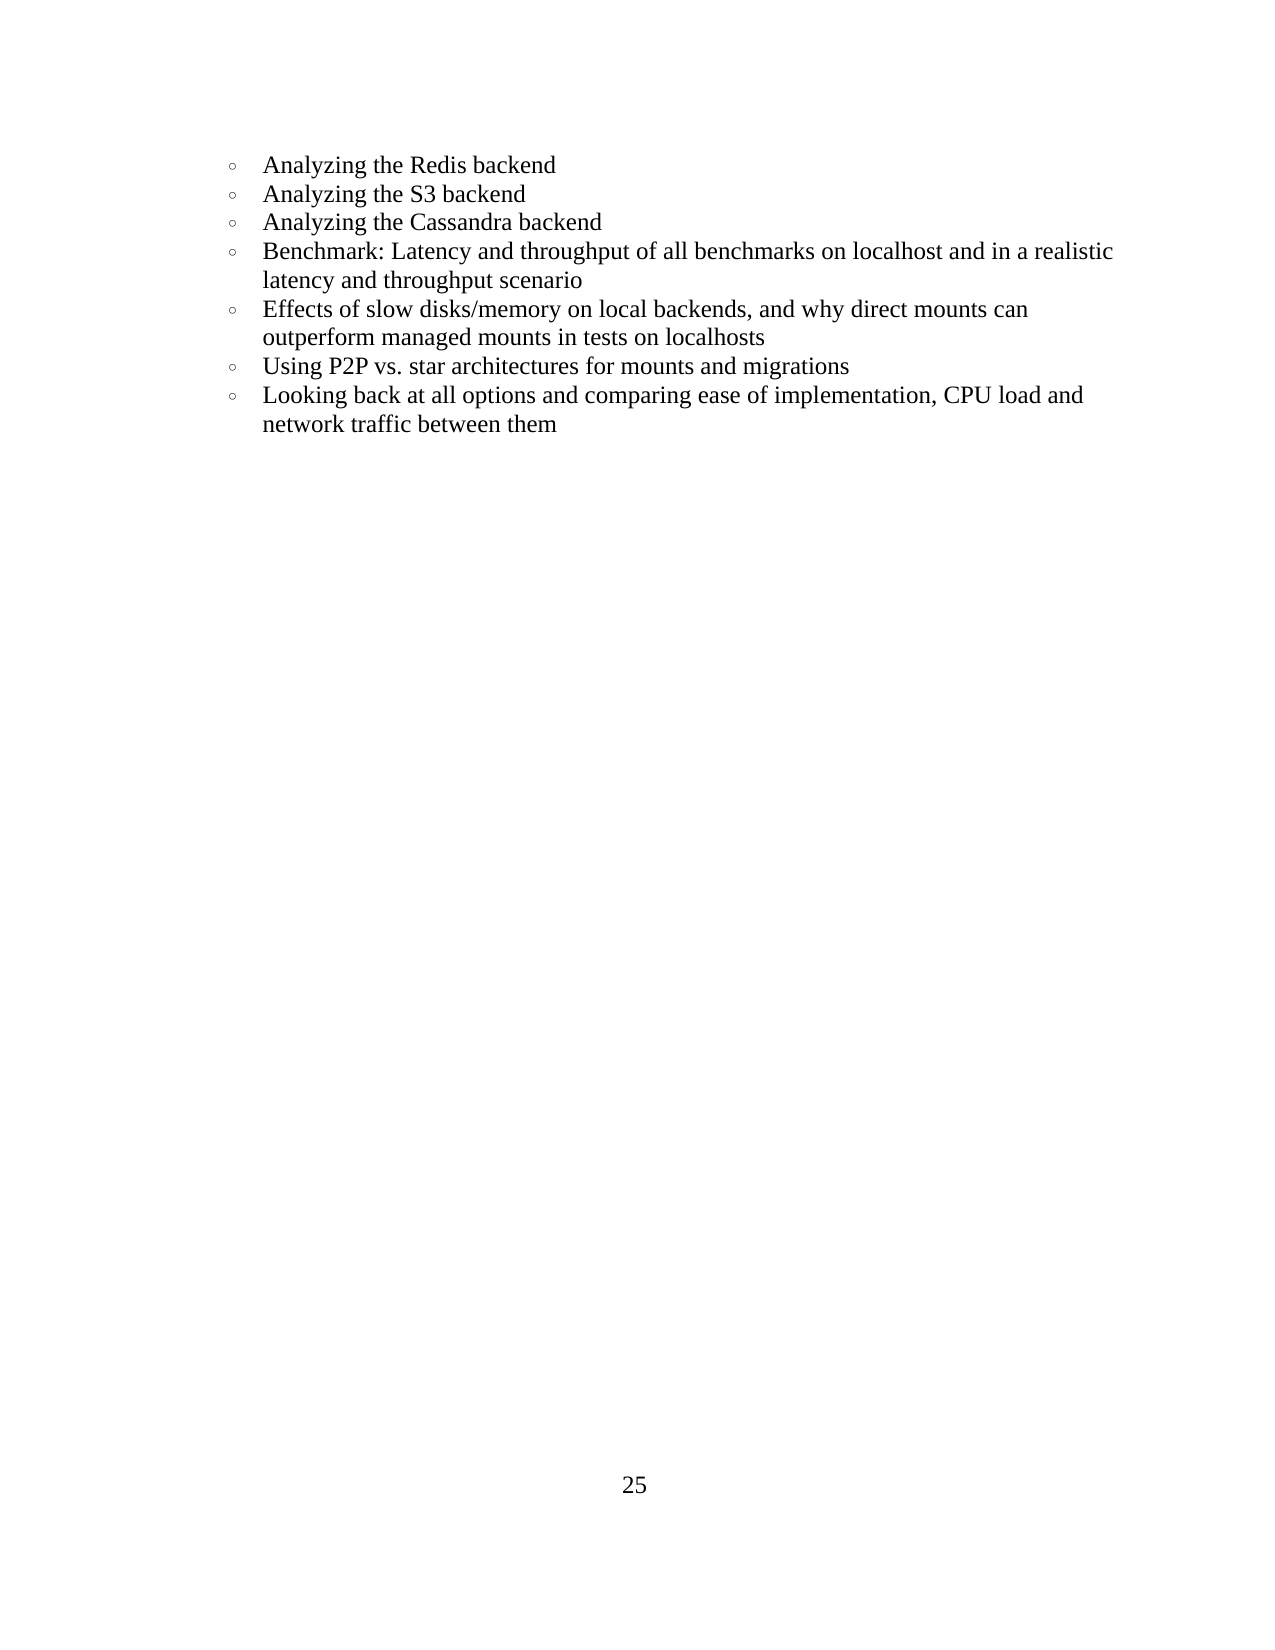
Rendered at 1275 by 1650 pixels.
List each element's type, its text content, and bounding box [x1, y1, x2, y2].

list Analyzing the Redis backend [225, 150, 1125, 179]
list Analyzing the S3 backend [225, 179, 1125, 207]
list Analyzing the Cassandra backend [225, 207, 1125, 236]
list Effects of slow disks/memory on local backends, and why direct mounts can outperform managed mounts in tests on localhosts [225, 294, 1125, 351]
list Looking back at all options and comparing ease of implementation, CPU load and network traffic between them [225, 380, 1125, 437]
list Benchmark: Latency and throughput of all benchmarks on localhost and in a realistic latency and throughput scenario [225, 236, 1125, 294]
list Using P2P vs. star architectures for mounts and migrations [225, 351, 1125, 380]
